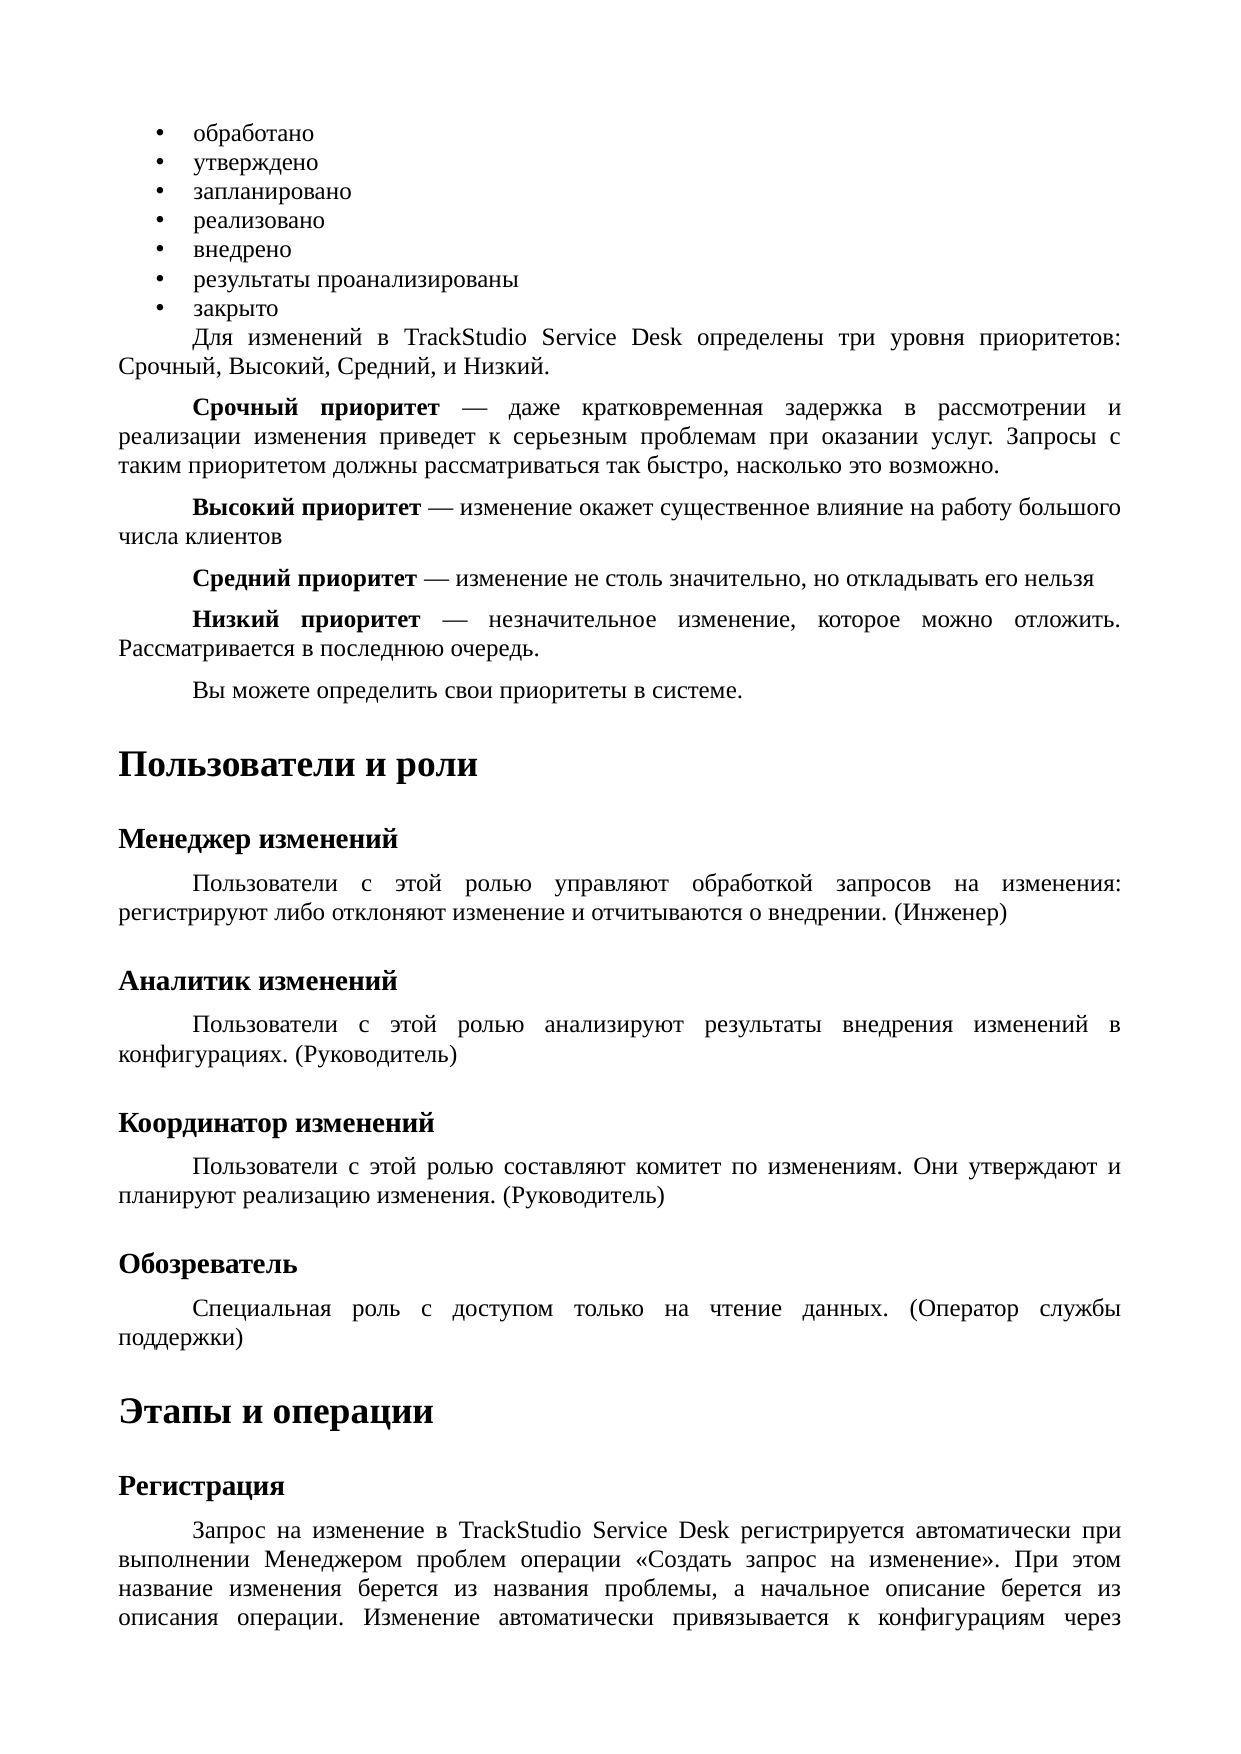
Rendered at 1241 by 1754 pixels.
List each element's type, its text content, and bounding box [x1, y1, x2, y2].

text Средний приоритет — изменение не столь значительно, но откладывать его нельзя [118, 562, 1122, 592]
text Вы можете определить свои приоритеты в системе. [118, 675, 1122, 704]
text Запрос на изменение в TrackStudio Service Desk регистрируется автоматически при выполнении Менеджером проблем операции «Создать запрос на изменение». При этом название изменения берется из названия проблемы, а начальное описание берется из описания операции. Изменение автоматически привязывается к конфигурациям через [118, 1515, 1122, 1631]
list закрыто [156, 292, 1122, 322]
list запланировано [156, 176, 1122, 205]
list внедрено [156, 234, 1122, 263]
text Специальная роль с доступом только на чтение данных. (Оператор службы поддержки) [118, 1293, 1122, 1351]
text Пользователи с этой ролью составляют комитет по изменениям. Они утверждают и планируют реализацию изменения. (Руководитель) [118, 1151, 1122, 1209]
text Пользователи с этой ролью управляют обработкой запросов на изменения: регистрируют либо отклоняют изменение и отчитываются о внедрении. (Инженер) [118, 868, 1122, 926]
subtitle Этапы и операции [118, 1388, 1122, 1431]
text Для изменений в TrackStudio Service Desk определены три уровня приоритетов: Срочный, Высокий, Средний, и Низкий. [118, 322, 1122, 380]
list результаты проанализированы [156, 263, 1122, 292]
subtitle Обозреватель [118, 1247, 1122, 1280]
text Высокий приоритет — изменение окажет существенное влияние на работу большого числа клиентов [118, 492, 1122, 550]
text Пользователи с этой ролью анализируют результаты внедрения изменений в конфигурациях. (Руководитель) [118, 1009, 1122, 1067]
list реализовано [156, 205, 1122, 234]
list утверждено [156, 147, 1122, 176]
subtitle Пользователи и роли [118, 741, 1122, 784]
text Низкий приоритет — незначительное изменение, которое можно отложить. Рассматривается в последнюю очередь. [118, 604, 1122, 662]
subtitle Менеджер изменений [118, 822, 1122, 855]
subtitle Регистрация [118, 1469, 1122, 1502]
subtitle Координатор изменений [118, 1105, 1122, 1138]
subtitle Аналитик изменений [118, 963, 1122, 997]
list обработано [156, 118, 1122, 147]
text Срочный приоритет — даже кратковременная задержка в рассмотрении и реализации изменения приведет к серьезным проблемам при оказании услуг. Запросы с таким приоритетом должны рассматриваться так быстро, насколько это возможно. [118, 392, 1122, 479]
